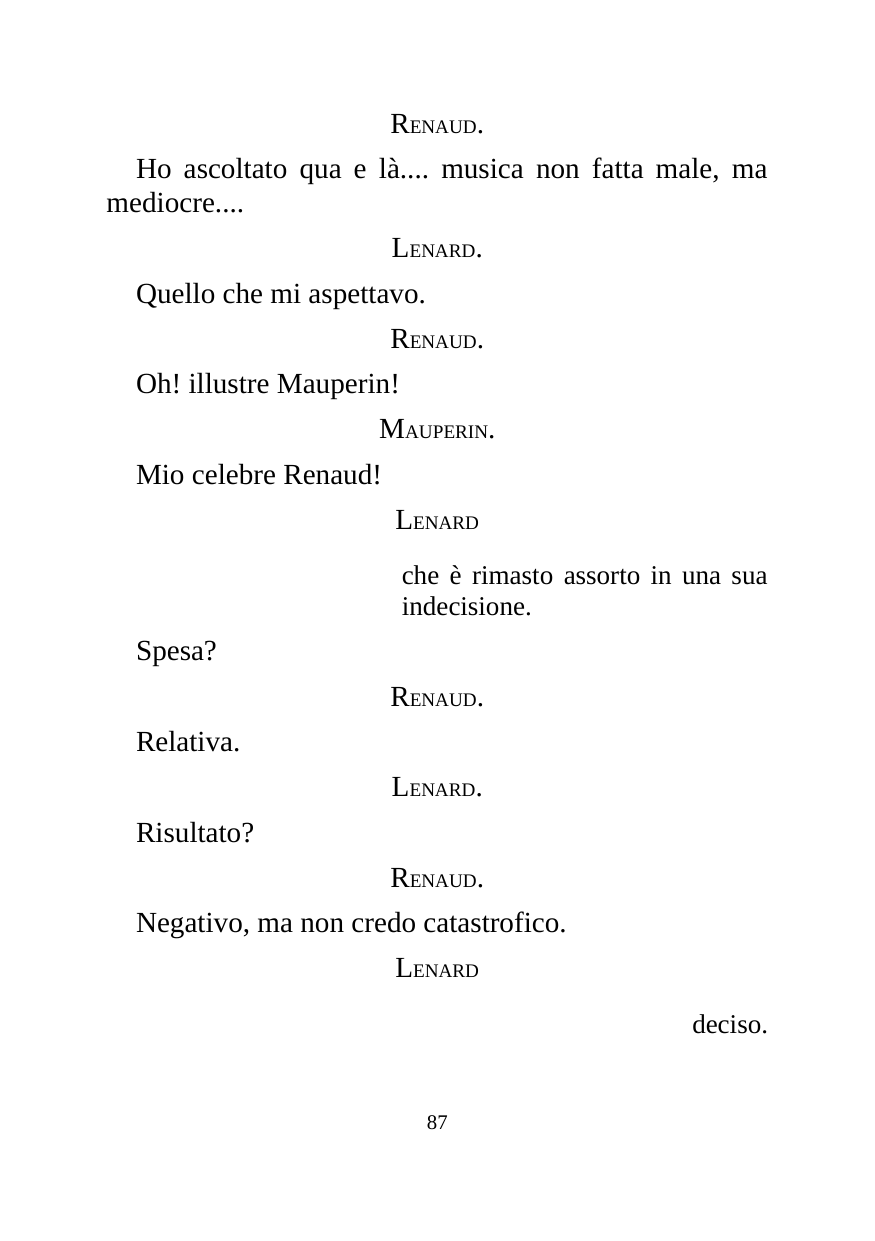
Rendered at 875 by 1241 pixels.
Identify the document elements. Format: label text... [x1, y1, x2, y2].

text Relativa. [106, 724, 768, 758]
text Quello che mi aspettavo. [106, 276, 768, 309]
text Ho ascoltato qua e là.... musica non fatta male, ma mediocre.... [106, 152, 768, 219]
text Negativo, ma non credo catastrofico. [106, 905, 768, 939]
text Risultato? [106, 815, 768, 848]
text Spesa? [106, 633, 768, 667]
text Renaud. [106, 106, 768, 140]
text Oh! illustre Mauperin! [106, 366, 768, 400]
text Lenard. [106, 769, 768, 803]
text deciso. [402, 1008, 768, 1039]
text Mio celebre Renaud! [106, 457, 768, 491]
text Lenard [106, 951, 768, 984]
text Mauperin. [106, 412, 768, 445]
text che è rimasto assorto in una sua indecisione. [402, 559, 768, 622]
text Renaud. [106, 321, 768, 354]
text Lenard. [106, 230, 768, 264]
text Lenard [106, 502, 768, 536]
text Renaud. [106, 679, 768, 712]
text Renaud. [106, 860, 768, 893]
